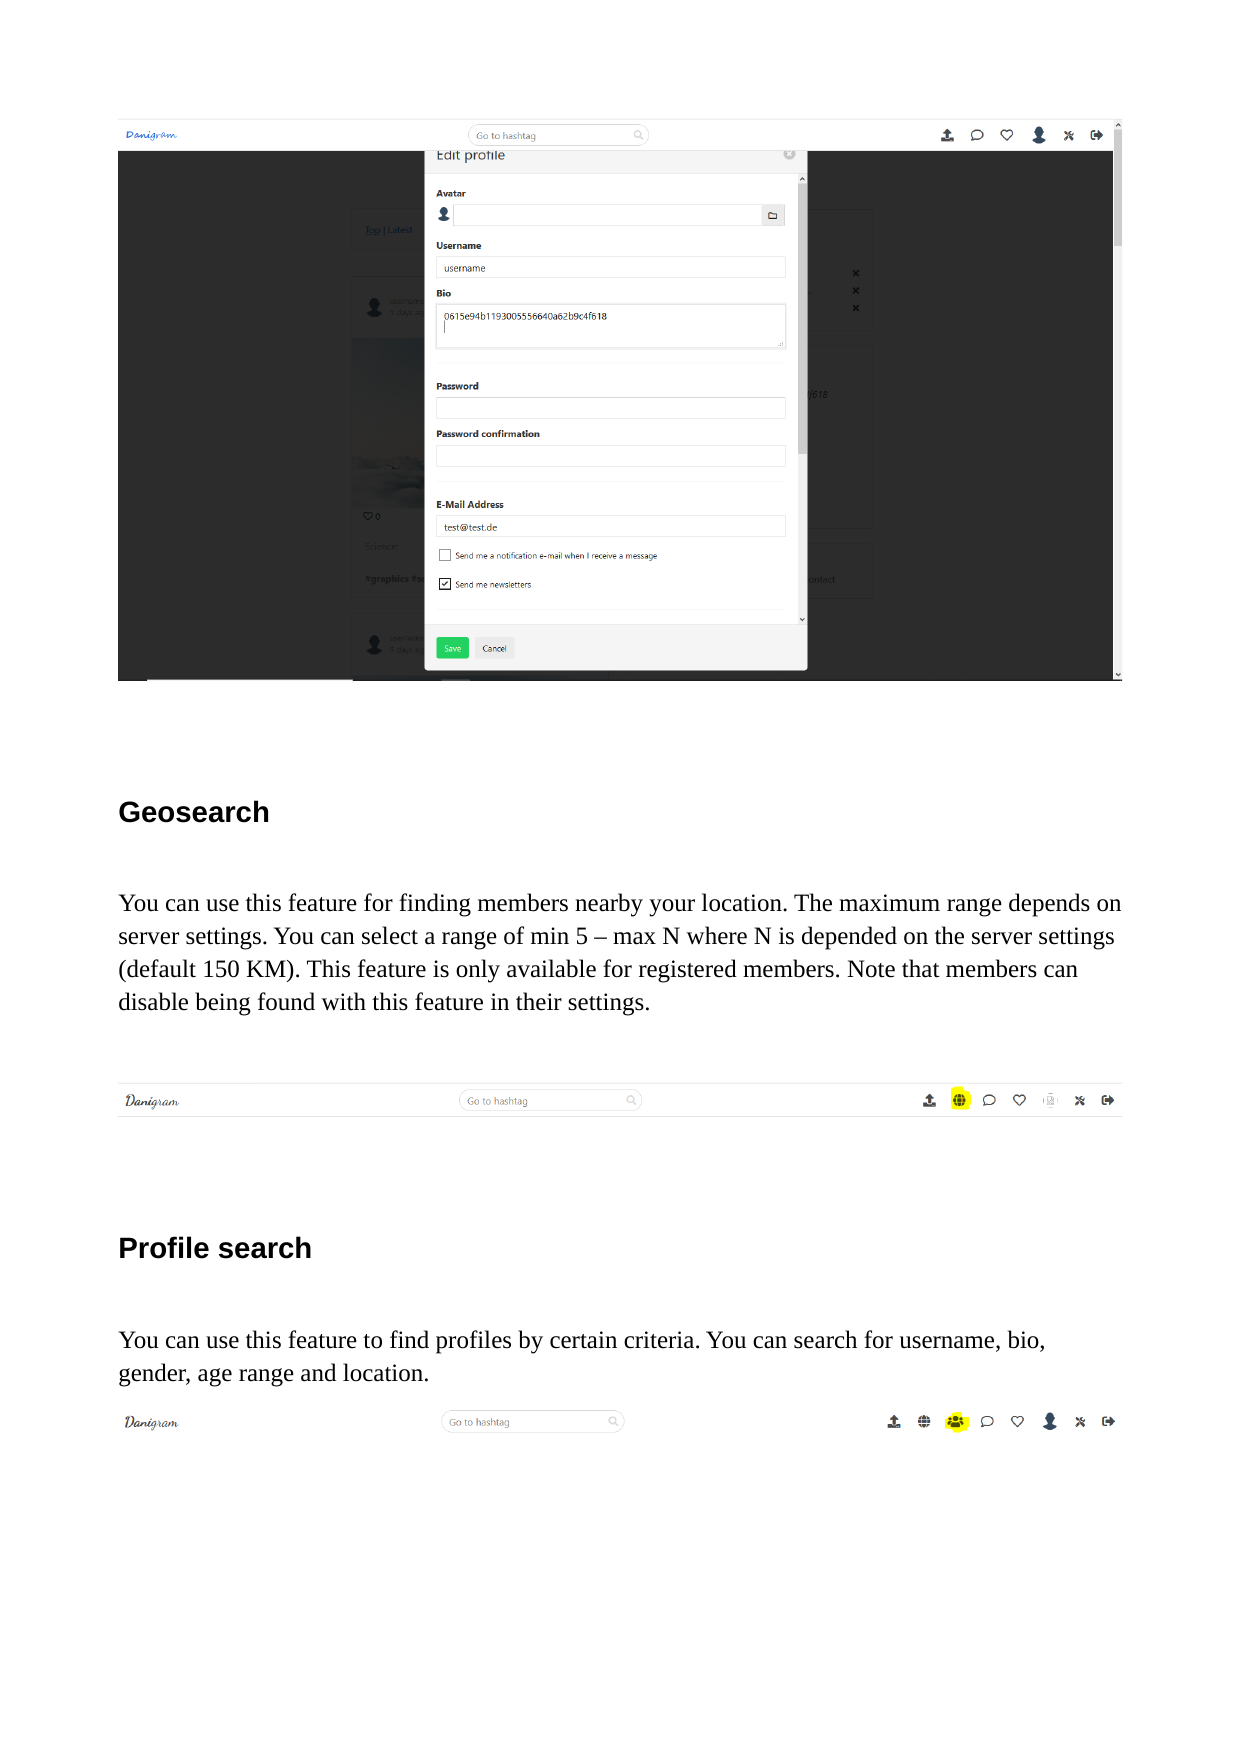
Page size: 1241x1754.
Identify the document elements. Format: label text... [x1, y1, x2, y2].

subtitle Geosearch [118, 794, 1122, 828]
subtitle Profile search [118, 1231, 1122, 1265]
picture [118, 118, 1123, 681]
text You can use this feature to find profiles by certain criteria. You can search for username, bio, gender, age range and location. [118, 1325, 1122, 1387]
picture [118, 1405, 1123, 1437]
picture [118, 1082, 1123, 1117]
text You can use this feature for finding members nearby your location. The maximum range depends on server settings. You can select a range of min 5 – max N where N is depended on the server settings (default 150 KM). This feature is only available for registered members. Note that members can disable being found with this feature in their settings. [118, 888, 1122, 1016]
